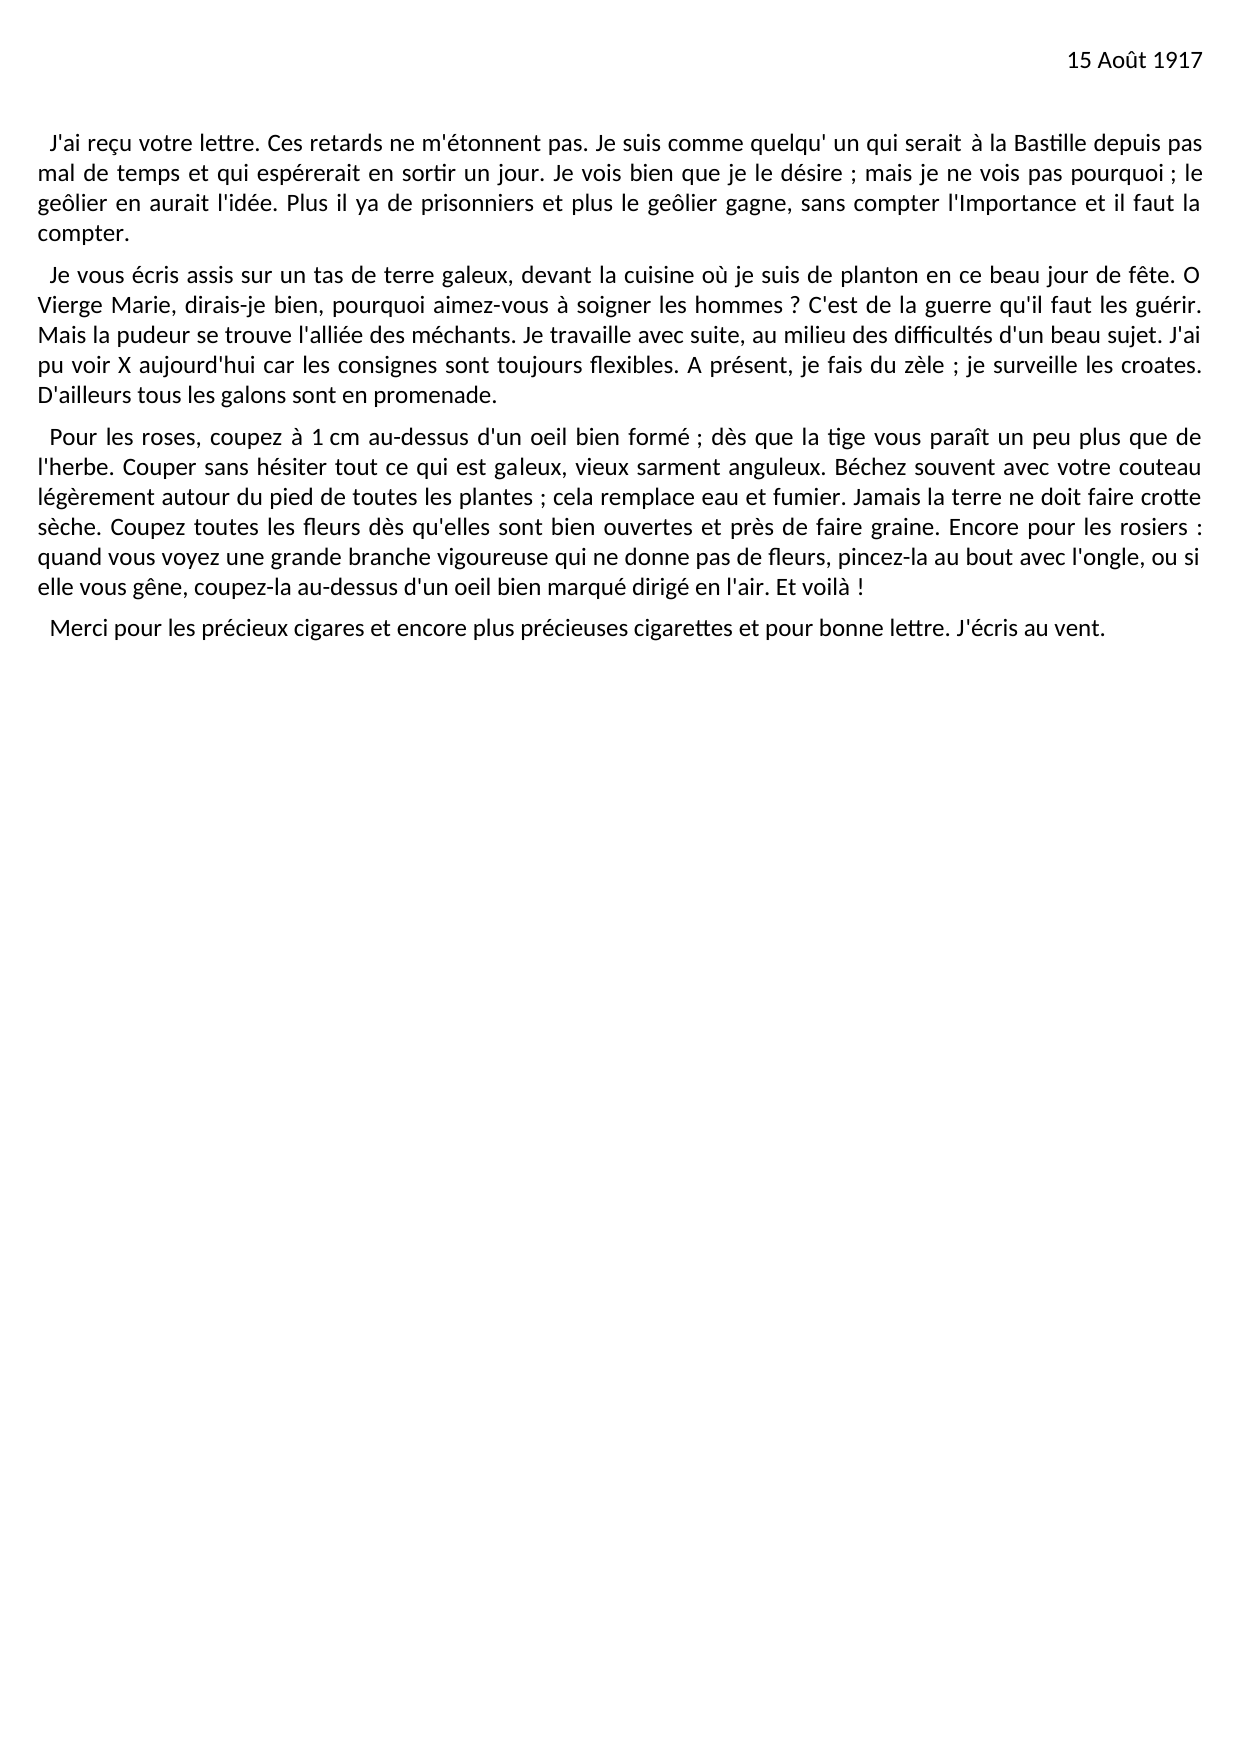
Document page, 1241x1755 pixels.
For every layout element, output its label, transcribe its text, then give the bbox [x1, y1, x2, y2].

text Pour les roses, coupez à 1 cm au-dessus d'un oeil bien formé ; dès que la tige vous paraît un peu plus que de l'herbe. Couper sans hésiter tout ce qui est ga­leux, vieux sarment anguleux. Béchez souvent avec votre couteau légèrement autour du pied de toutes les plantes ; cela remplace eau et fumier. Jamais la terre ne doit faire crotte sèche. Coupez toutes les fleurs dès qu'elles sont bien ouvertes et près de faire graine. Encore pour les rosiers : quand vous voyez une grande branche vigoureuse qui ne donne pas de fleurs, pincez-la au bout avec l'ongle, ou si elle vous gêne, coupez-la au-dessus d'un oeil bien marqué dirigé en l'air. Et voilà ! [37, 426, 1203, 601]
text Je vous écris assis sur un tas de terre galeux, devant la cuisine où je suis de planton en ce beau jour de fête. O Vierge Marie, dirais-je bien, pourquoi aimez-­vous à soigner les hommes ? C'est de la guerre qu'il faut les guérir. Mais la pudeur se trouve l'alliée des méchants. Je travaille avec suite, au milieu des difficultés d'un beau sujet. J'ai pu voir X aujourd'hui car les consignes sont toujours flexibles. A présent, je fais du zèle ; je surveille les croates. D'ailleurs tous les galons sont en promenade. [37, 264, 1203, 409]
text Merci pour les précieux cigares et encore plus précieuses cigarettes et pour bonne lettre. J'écris au vent. [37, 618, 1203, 643]
text 15 Août 1917 [37, 49, 1203, 74]
text J'ai reçu votre lettre. Ces retards ne m'étonnent pas. Je suis comme quelqu' un qui serait à la Bastille depuis pas mal de temps et qui espérerait en sortir un jour. Je vois bien que je le désire ; mais je ne vois pas pourquoi ; le geôlier en aurait l'idée. Plus il ya de prisonniers et plus le geôlier gagne, sans compter l'Importance et il faut la compter. [37, 133, 1203, 248]
